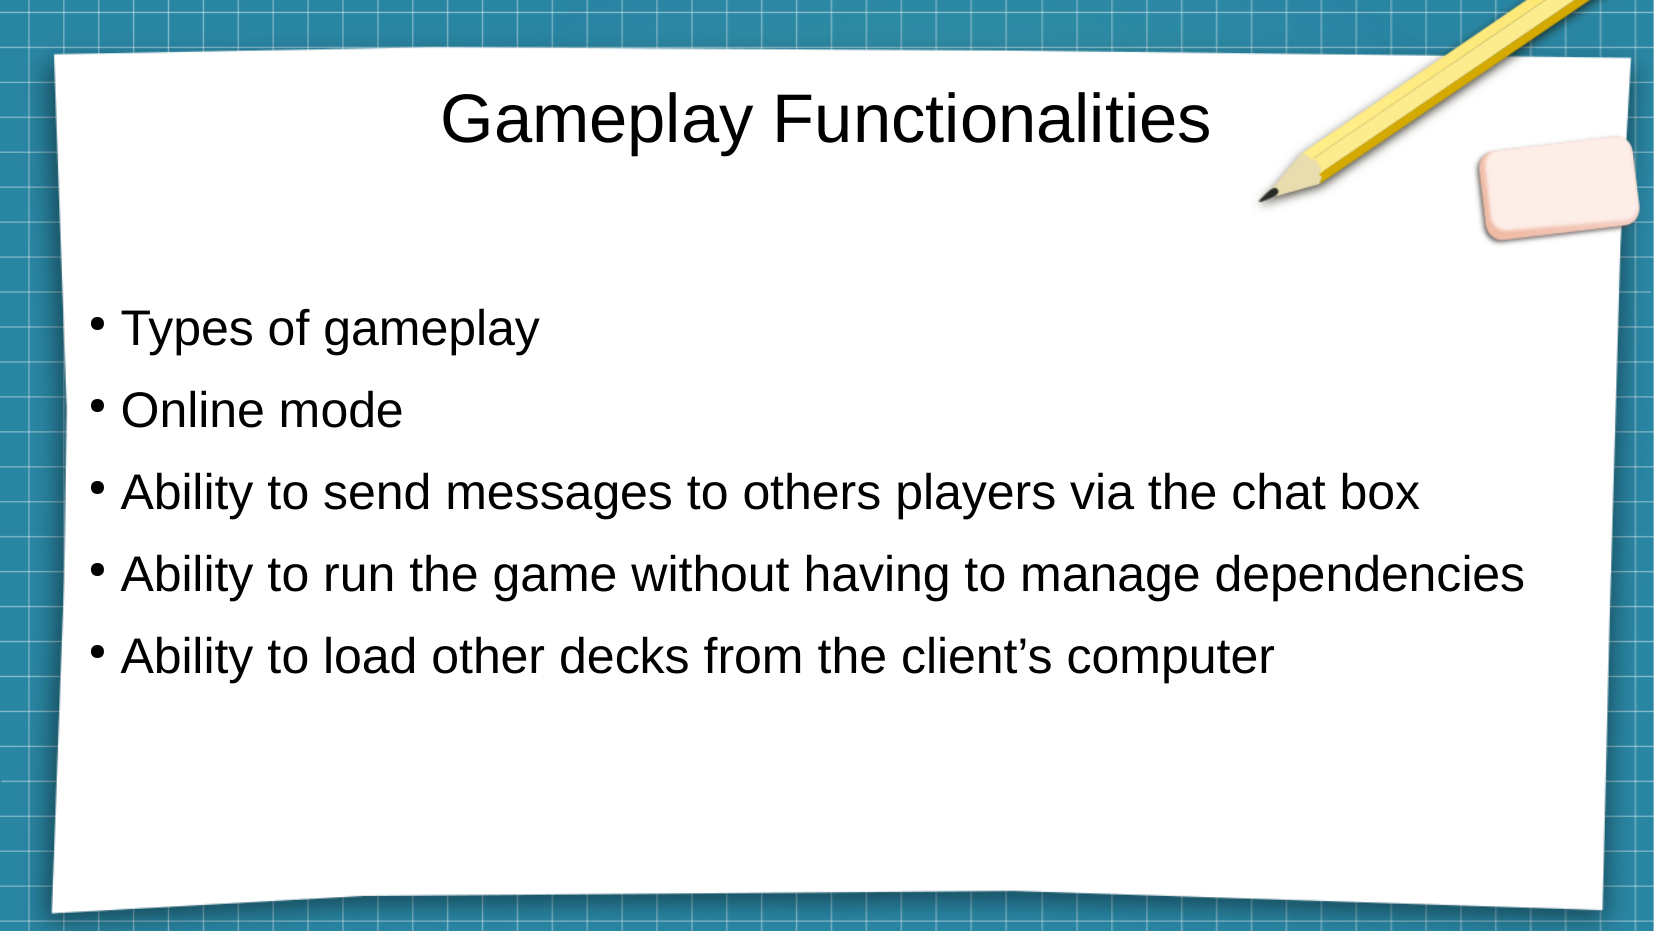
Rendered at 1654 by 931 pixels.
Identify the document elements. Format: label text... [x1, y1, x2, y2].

picture [0, 0, 1654, 931]
title Gameplay Functionalities [82, 37, 1571, 193]
list Types of gameplay Online mode Ability to send messages to others players via the chat box Ability to run the game without having to manage dependencies Ability to load other decks from the client’s computer [88, 295, 1577, 835]
